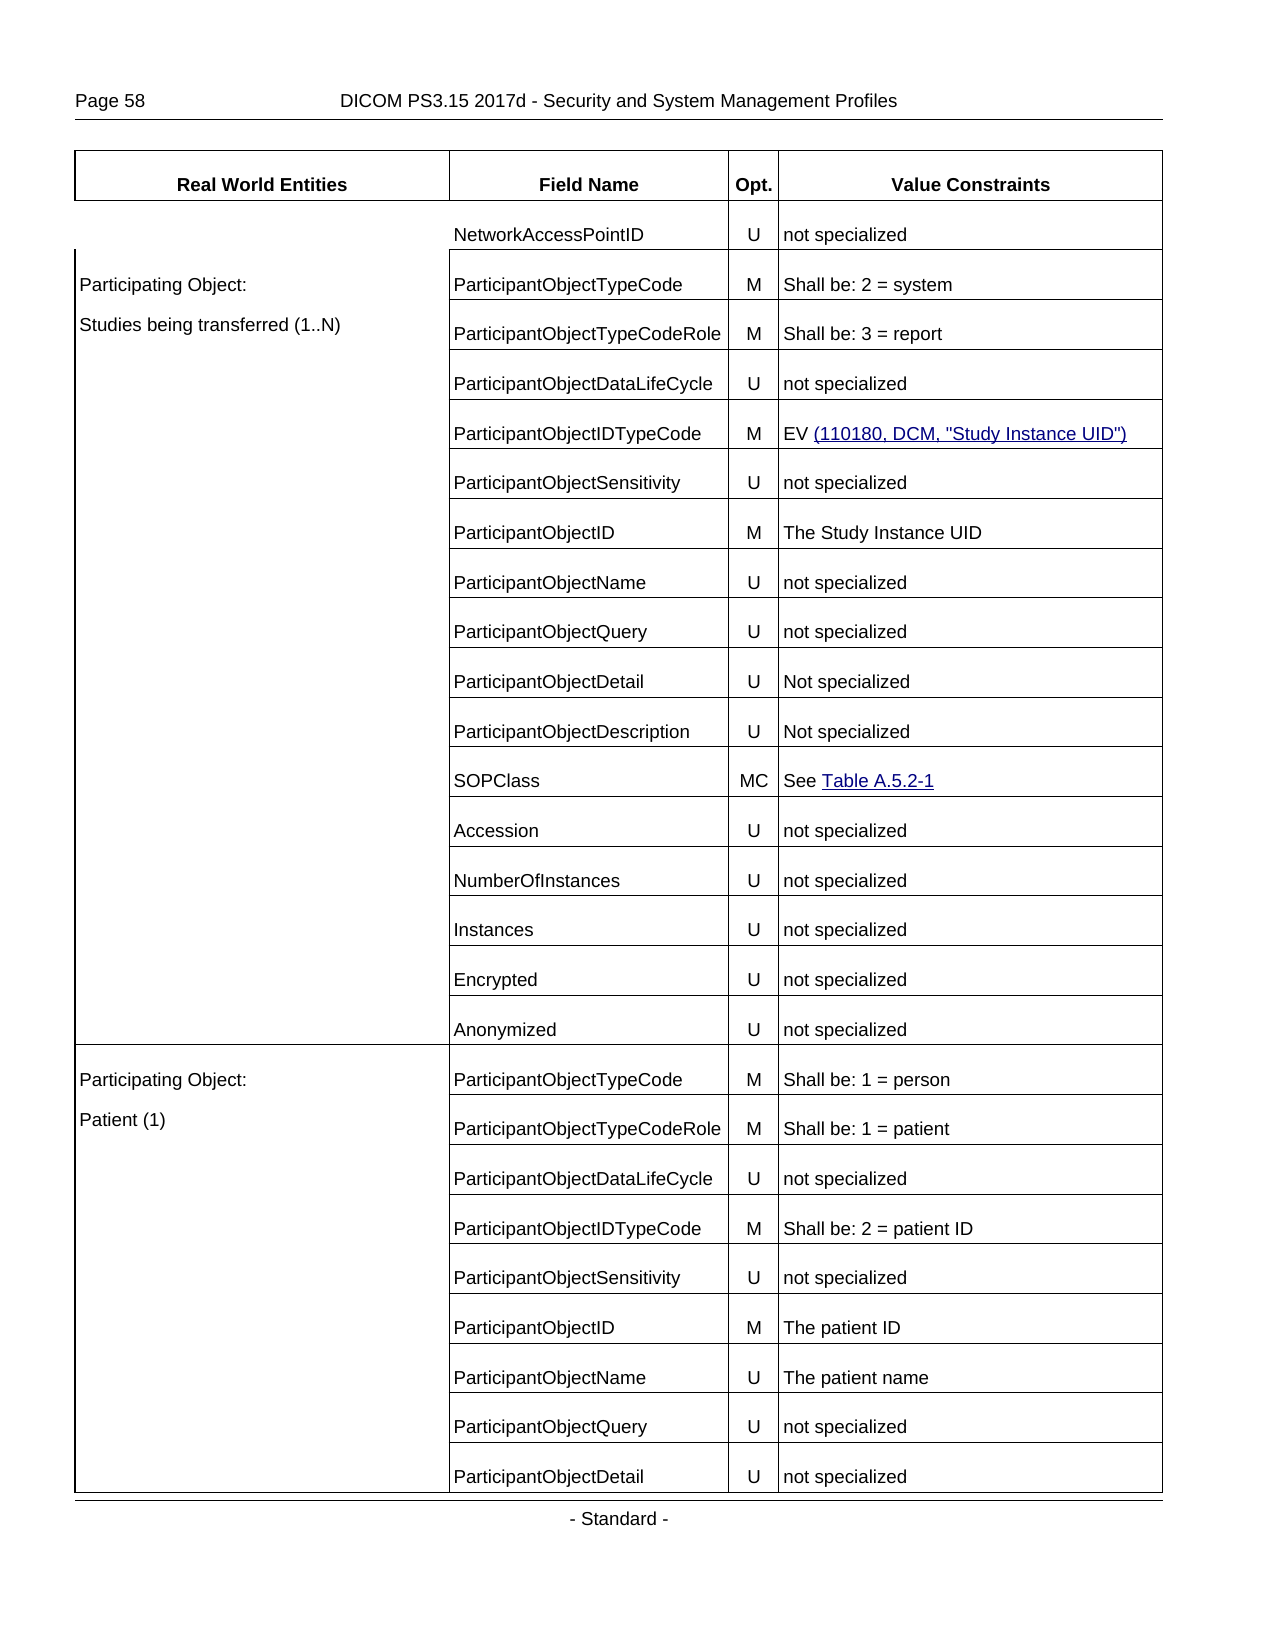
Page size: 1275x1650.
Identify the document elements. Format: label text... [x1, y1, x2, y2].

table_cell U [729, 648, 778, 697]
table_cell not specialized [779, 847, 1162, 895]
table_cell NetworkAccessPointID [449, 201, 728, 249]
table_cell not specialized [779, 449, 1162, 498]
table_cell U [729, 449, 778, 498]
table_cell See Table A.5.2-1 [779, 747, 1162, 796]
table_cell Shall be: 3 = report [779, 300, 1162, 349]
table_cell U [729, 698, 778, 746]
table_cell ParticipantObjectName [450, 549, 728, 597]
table_cell ParticipantObjectTypeCodeRole [450, 1095, 728, 1144]
table_cell M [729, 1095, 778, 1144]
table_cell ParticipantObjectTypeCode [450, 1045, 728, 1094]
table_cell U [729, 797, 778, 846]
table_cell U [729, 1145, 778, 1193]
table_cell M [729, 250, 778, 299]
table_cell SOPClass [450, 747, 728, 796]
table_cell ParticipantObjectDetail [450, 1443, 728, 1492]
table_cell M [729, 300, 778, 349]
table_cell M [729, 499, 778, 547]
table_cell M [729, 400, 778, 448]
table_cell ParticipantObjectDetail [450, 648, 728, 697]
table_cell U [729, 201, 778, 249]
table_header Opt. [729, 151, 778, 200]
table_cell not specialized [779, 1393, 1162, 1442]
table_cell Anonymized [450, 996, 728, 1044]
table_cell U [729, 1393, 778, 1442]
table_cell U [729, 598, 778, 647]
table_cell Not specialized [779, 648, 1162, 697]
table_cell Participating Object: Studies being transferred (1..N) [76, 249, 449, 1044]
table_cell U [729, 847, 778, 895]
table_cell not specialized [779, 996, 1162, 1044]
table_cell not specialized [779, 598, 1162, 647]
table_cell not specialized [779, 1443, 1162, 1492]
table_cell NumberOfInstances [450, 847, 728, 895]
table_cell Encrypted [450, 946, 728, 995]
table_cell Shall be: 2 = system [779, 250, 1162, 299]
table_cell U [729, 549, 778, 597]
table_cell U [729, 1443, 778, 1492]
table_cell EV (110180, DCM, "Study Instance UID") [779, 400, 1162, 448]
table_cell M [729, 1195, 778, 1243]
table_cell not specialized [779, 350, 1162, 398]
table_cell ParticipantObjectName [450, 1344, 728, 1392]
table_cell Shall be: 1 = patient [779, 1095, 1162, 1144]
table_cell not specialized [779, 896, 1162, 945]
table_cell Shall be: 1 = person [779, 1045, 1162, 1094]
table_cell U [729, 996, 778, 1044]
table_cell ParticipantObjectTypeCode [450, 250, 728, 299]
table_cell ParticipantObjectTypeCodeRole [450, 300, 728, 349]
table_cell not specialized [779, 1244, 1162, 1293]
table_cell U [729, 946, 778, 995]
table_cell not specialized [779, 797, 1162, 846]
table_cell The patient ID [779, 1294, 1162, 1342]
table_cell ParticipantObjectQuery [450, 598, 728, 647]
table_cell Shall be: 2 = patient ID [779, 1195, 1162, 1243]
table_cell M [729, 1045, 778, 1094]
table_cell ParticipantObjectQuery [450, 1393, 728, 1442]
table_cell The Study Instance UID [779, 499, 1162, 547]
table_cell U [729, 1244, 778, 1293]
table_cell ParticipantObjectIDTypeCode [450, 1195, 728, 1243]
table_header Value Constraints [779, 151, 1162, 200]
table_header Field Name [450, 151, 728, 200]
table_cell ParticipantObjectSensitivity [450, 1244, 728, 1293]
table_cell ParticipantObjectDataLifeCycle [450, 1145, 728, 1193]
table_cell Not specialized [779, 698, 1162, 746]
table_cell U [729, 896, 778, 945]
table_cell U [729, 350, 778, 398]
table_cell The patient name [779, 1344, 1162, 1392]
table_cell ParticipantObjectDescription [450, 698, 728, 746]
table_cell ParticipantObjectDataLifeCycle [450, 350, 728, 398]
table_cell Instances [450, 896, 728, 945]
table_cell Participating Object: Patient (1) [76, 1045, 449, 1492]
table_header Real World Entities [76, 151, 449, 200]
table_cell ParticipantObjectID [450, 499, 728, 547]
table_cell U [729, 1344, 778, 1392]
table_cell not specialized [779, 946, 1162, 995]
table_cell not specialized [779, 1145, 1162, 1193]
table_cell not specialized [779, 549, 1162, 597]
table_cell ParticipantObjectSensitivity [450, 449, 728, 498]
table_cell MC [729, 747, 778, 796]
table_cell not specialized [779, 201, 1162, 249]
table_cell ParticipantObjectIDTypeCode [450, 400, 728, 448]
table_cell Accession [450, 797, 728, 846]
table_cell ParticipantObjectID [450, 1294, 728, 1342]
table_cell M [729, 1294, 778, 1342]
